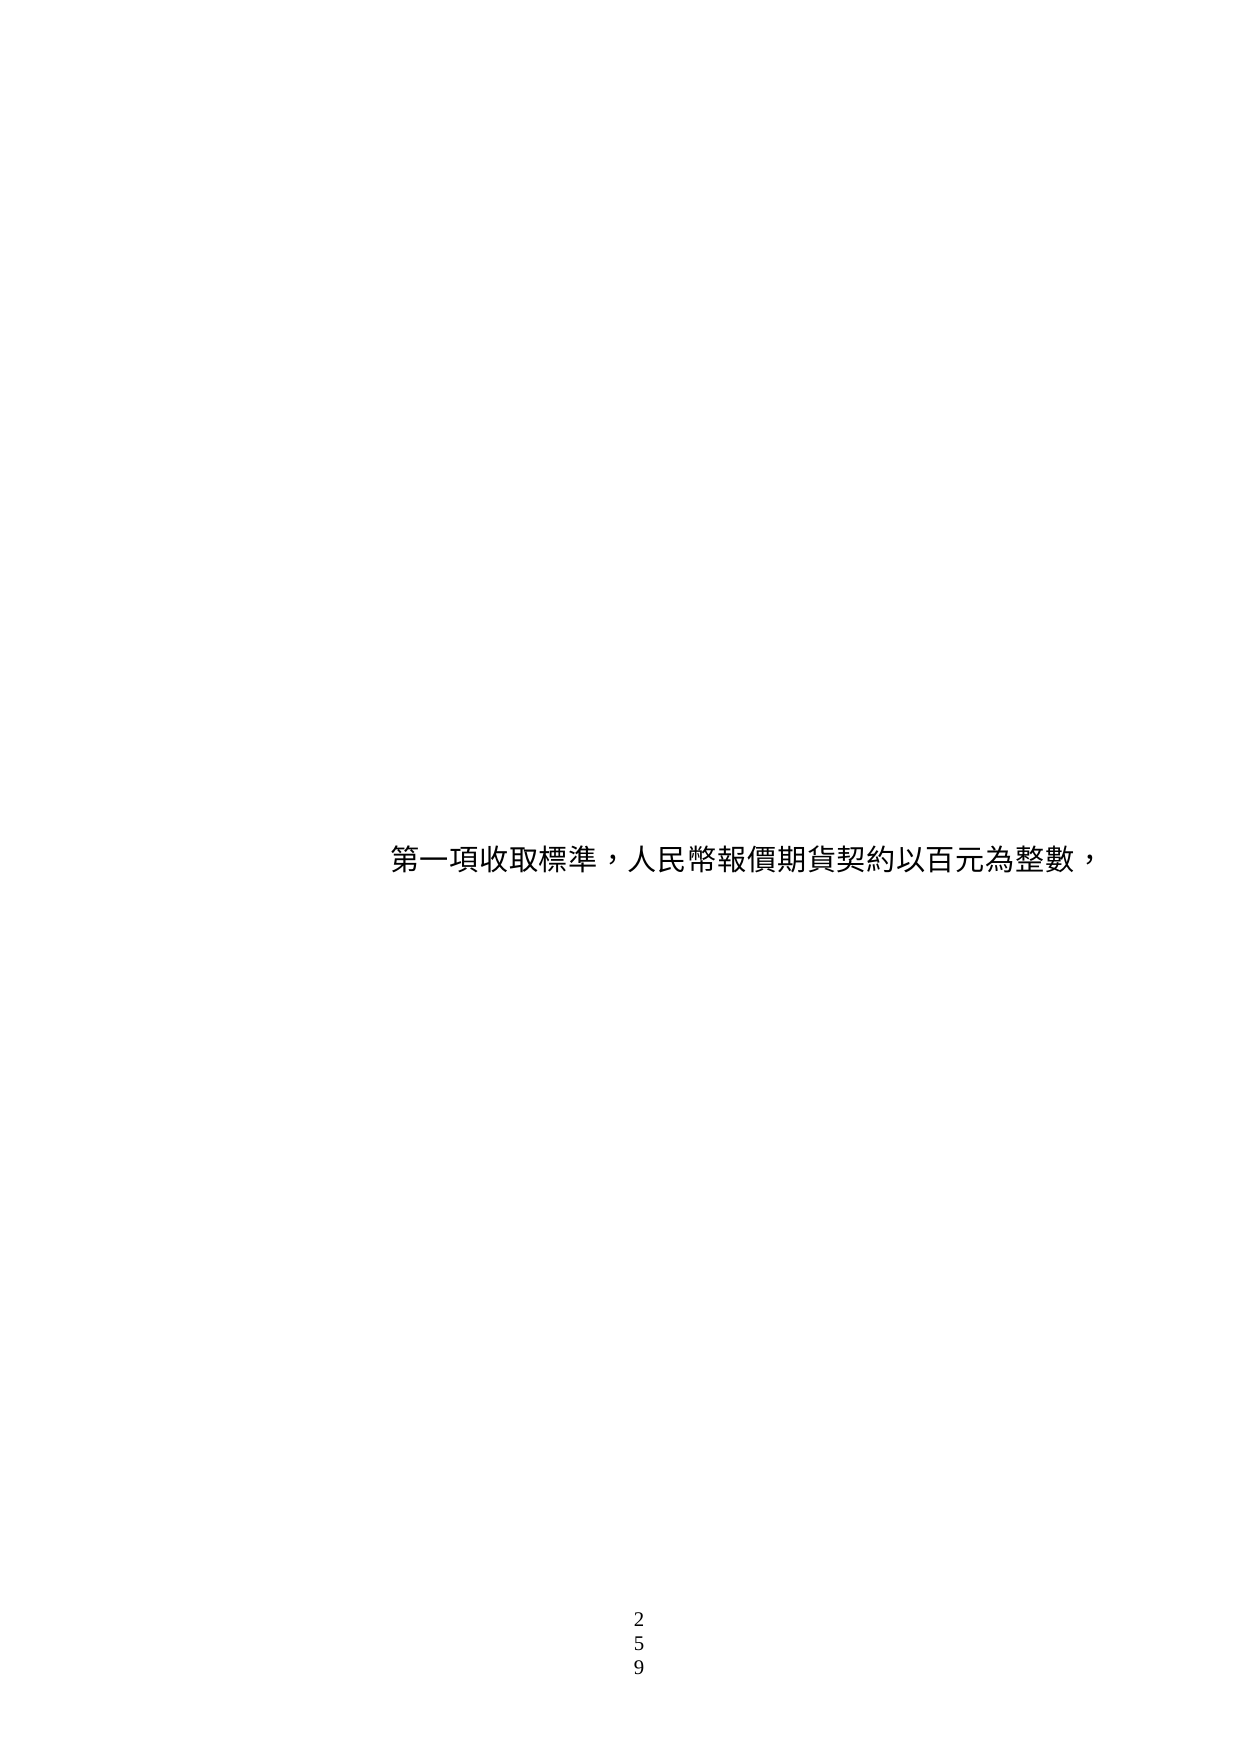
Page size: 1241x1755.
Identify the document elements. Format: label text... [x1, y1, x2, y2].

text 第一項收取標準，人民幣報價期貨契約以百元為整數， [327, 816, 1106, 879]
